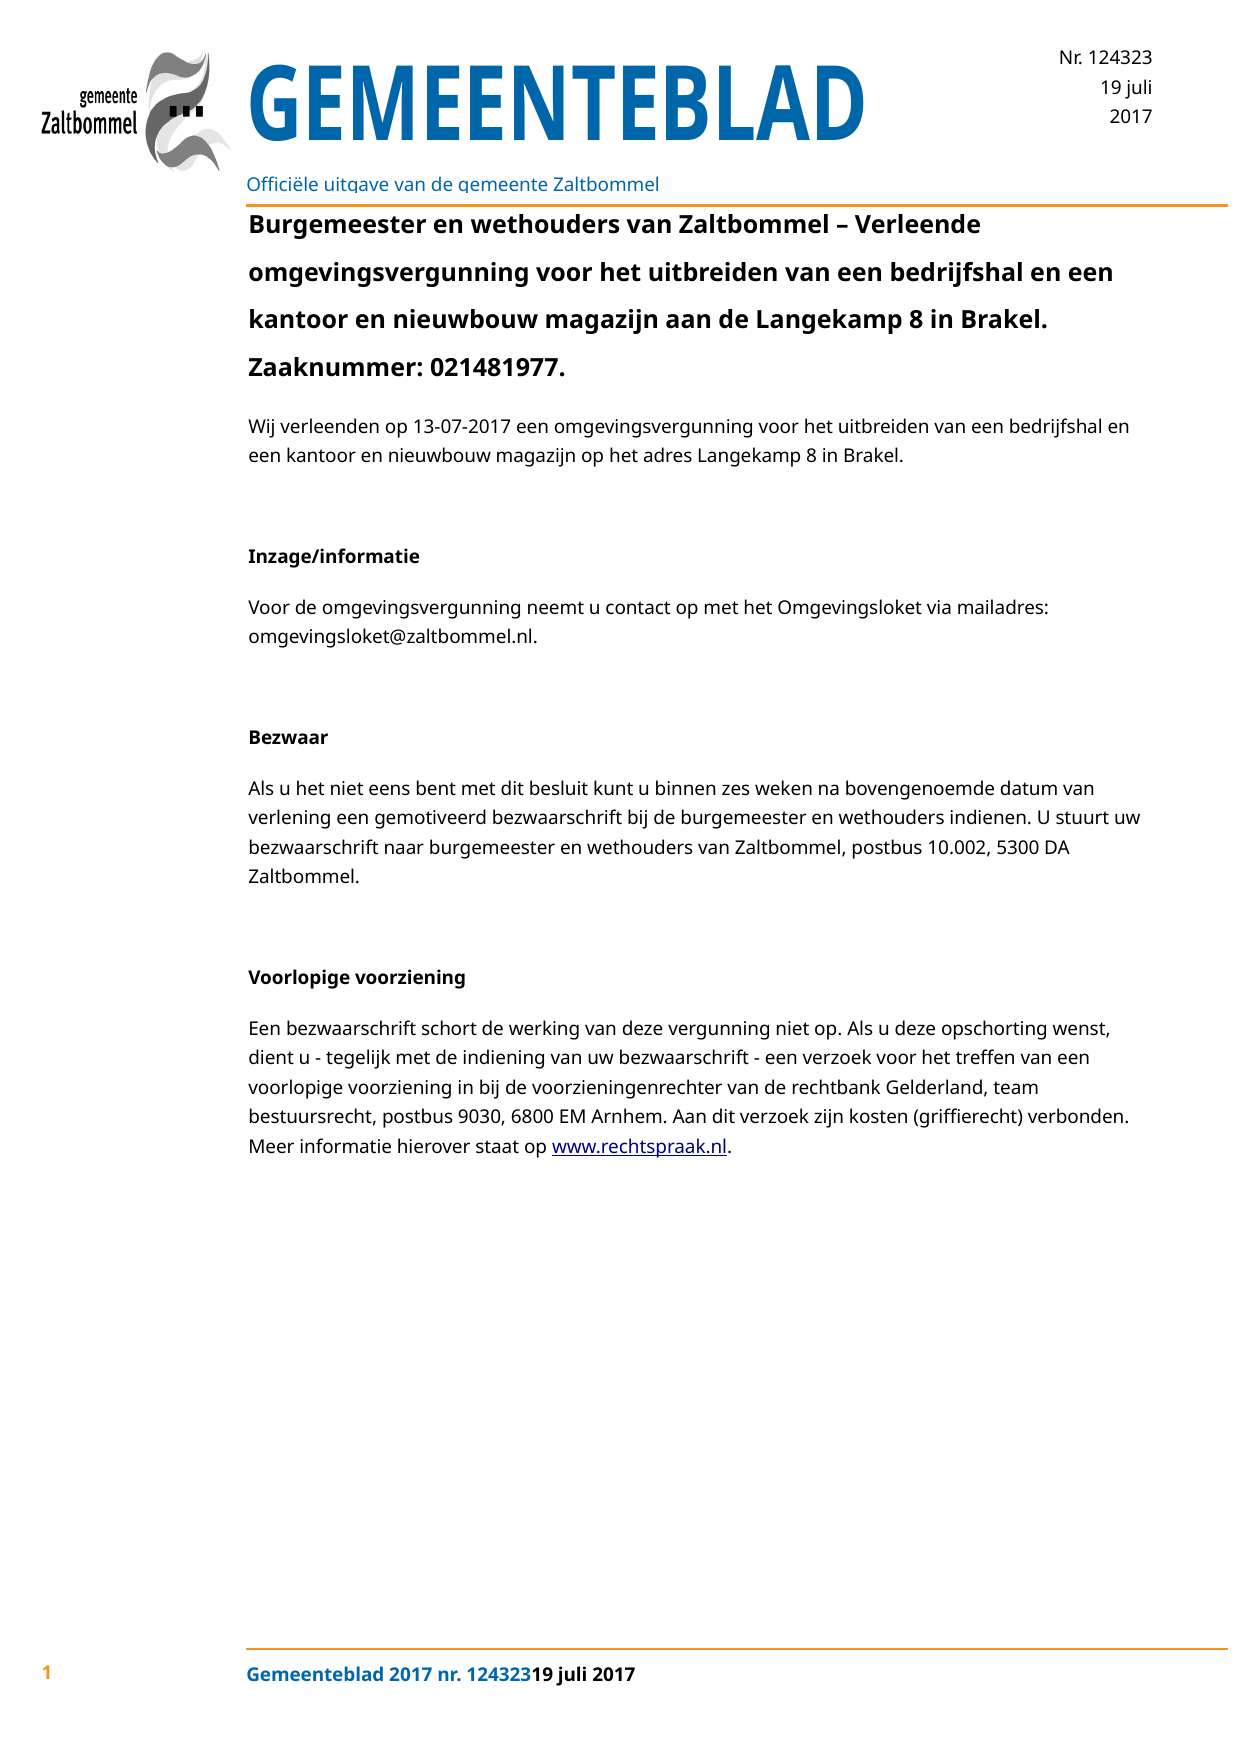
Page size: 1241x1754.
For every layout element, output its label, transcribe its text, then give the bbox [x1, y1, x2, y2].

text Burgemeester en wethouders van Zaltbommel – Verleende omgevingsvergunning voor het uitbreiden van een bedrijfshal en een kantoor en nieuwbouw magazijn aan de Langekamp 8 in Brakel. Zaaknummer: 021481977. [248, 207, 1152, 384]
text Voorlopige voorziening [248, 964, 1152, 990]
picture [41, 47, 231, 172]
text Voor de omgevingsvergunning neemt u contact op met het Omgevingsloket via mailadres: omgevingsloket@zaltbommel.nl. [248, 594, 1152, 649]
text Een bezwaarschrift schort de werking van deze vergunning niet op. Als u deze opschorting wenst, dient u - tegelijk met de indiening van uw bezwaarschrift - een verzoek voor het treffen van een voorlopige voorziening in bij de voorzieningenrechter van de rechtbank Gelderland, team bestuursrecht, postbus 9030, 6800 EM Arnhem. Aan dit verzoek zijn kosten (griffierecht) verbonden. Meer informatie hierover staat op www.rechtspraak.nl. [248, 1015, 1152, 1159]
text Inzage/informatie [248, 543, 1152, 569]
text Wij verleenden op 13-07-2017 een omgevingsvergunning voor het uitbreiden van een bedrijfshal en een kantoor en nieuwbouw magazijn op het adres Langekamp 8 in Brakel. [248, 413, 1152, 468]
text Bezwaar [248, 724, 1152, 750]
text Als u het niet eens bent met dit besluit kunt u binnen zes weken na bovengenoemde datum van verlening een gemotiveerd bezwaarschrift bij de burgemeester en wethouders indienen. U stuurt uw bezwaarschrift naar burgemeester en wethouders van Zaltbommel, postbus 10.002, 5300 DA Zaltbommel. [248, 775, 1152, 889]
